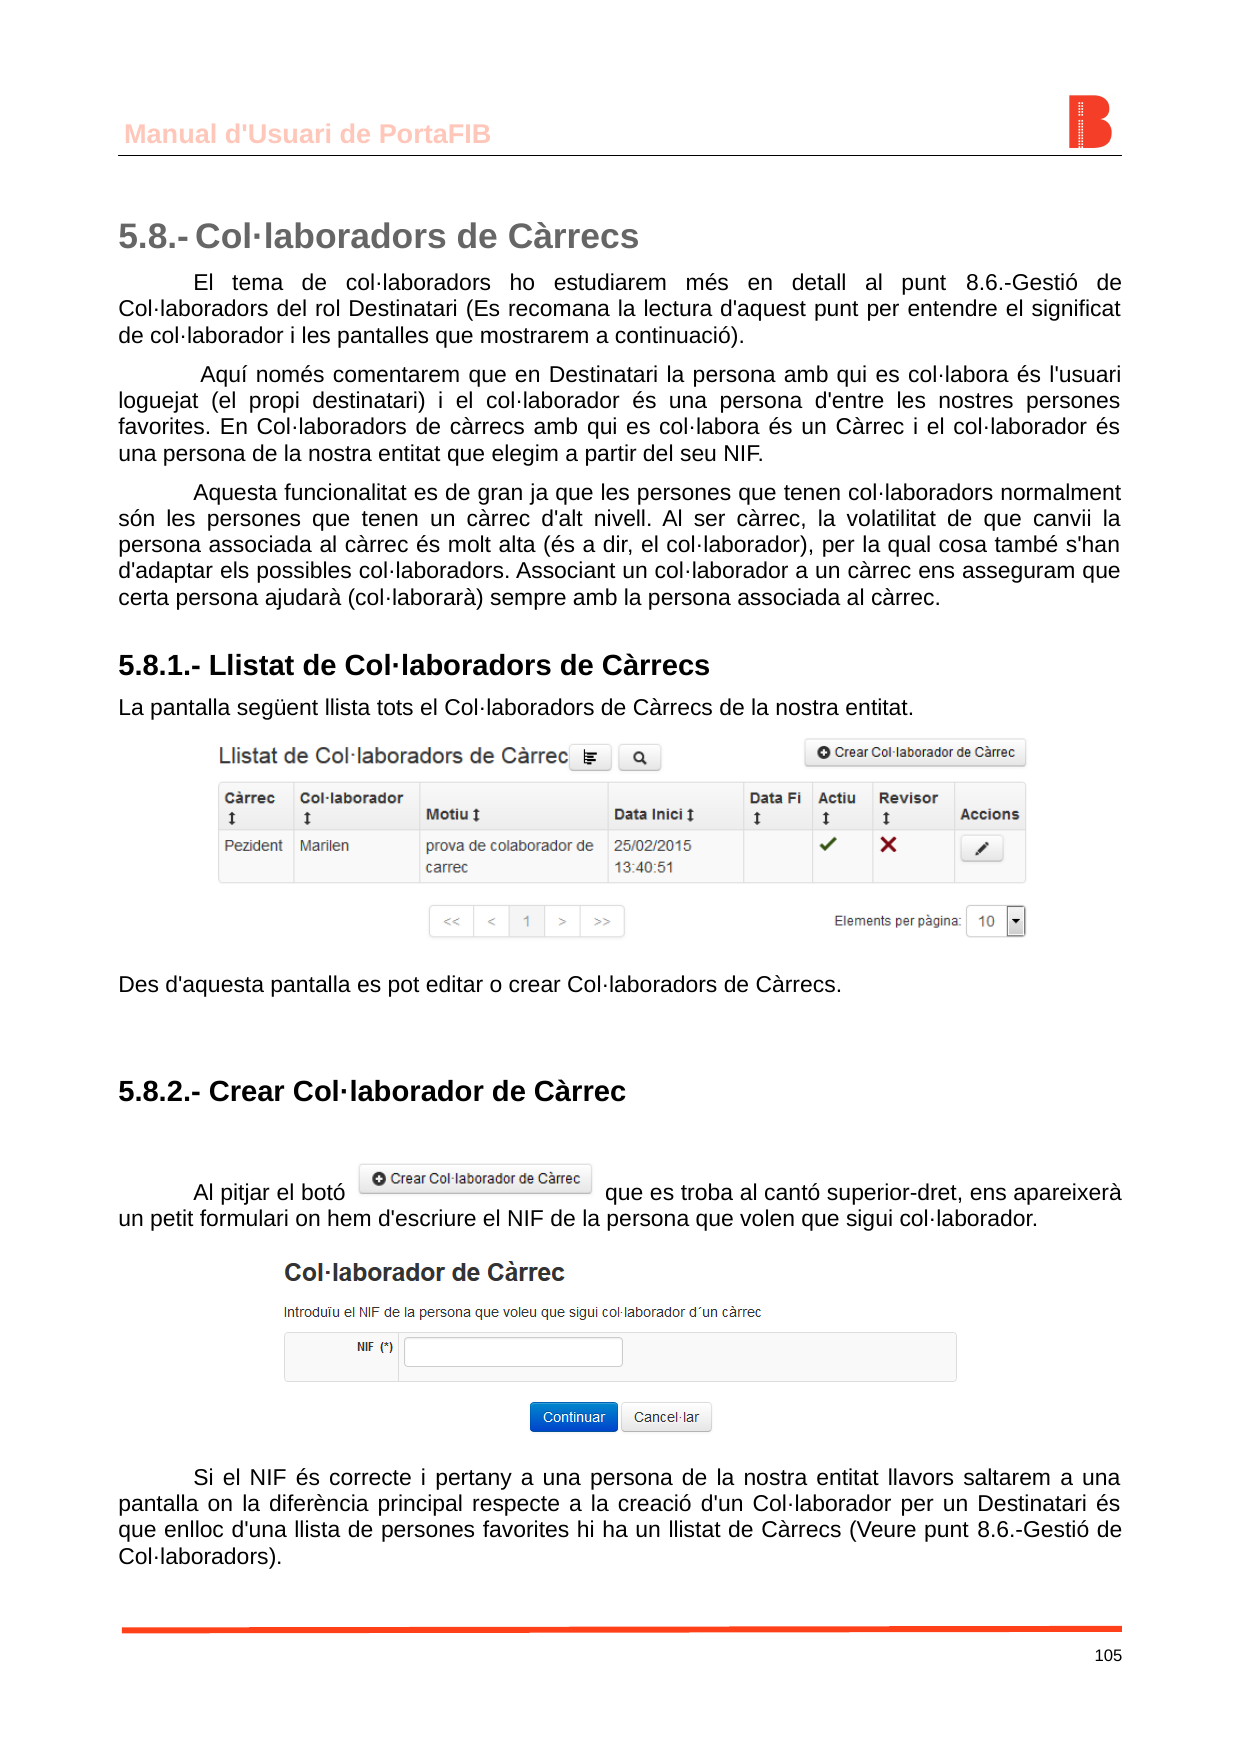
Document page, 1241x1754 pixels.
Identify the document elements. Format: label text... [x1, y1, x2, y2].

subtitle Col·laboradors de Càrrecs [118, 216, 1122, 256]
subtitle Llistat de Col·laboradors de Càrrecs [118, 648, 1122, 681]
picture [352, 1158, 599, 1201]
text Aquesta funcionalitat es de gran ja que les persones que tenen col·laboradors normalment són les persones que tenen un càrrec d'alt nivell. Al ser càrrec, la volatilitat de que canvii la persona associada al càrrec és molt alta (és a dir, el col·laborador), per la qual cosa també s'han d'adaptar els possibles col·laboradors. Associant un col·laborador a un càrrec ens asseguram que certa persona ajudarà (col·laborarà) sempre amb la persona associada al càrrec. [118, 478, 1122, 610]
text Al pitjar el botó que es troba al cantó superior-dret, ens apareixerà un petit formulari on hem d'escriure el NIF de la persona que volen que sigui col·laborador. [118, 1158, 1122, 1232]
picture [274, 1244, 966, 1451]
text La pantalla següent llista tots el Col·laboradors de Càrrecs de la nostra entitat. [118, 694, 1122, 720]
picture [1063, 94, 1117, 150]
text Des d'aquesta pantalla es pot editar o crear Col·laboradors de Càrrecs. [118, 971, 1122, 997]
text Si el NIF és correcte i pertany a una persona de la nostra entitat llavors saltarem a una pantalla on la diferència principal respecte a la creació d'un Col·laborador per un Destinatari és que enlloc d'una llista de persones favorites hi ha un llistat de Càrrecs (Veure punt 8.6Gestió de Col·laboradors). [118, 1463, 1122, 1569]
text El tema de col·laboradors ho estudiarem més en detall al punt 8.6Gestió de Col·laboradors del rol Destinatari (Es recomana la lectura d'aquest punt per entendre el significat de col·laborador i les pantalles que mostrarem a continuació). [118, 269, 1122, 348]
subtitle Crear Col·laborador de Càrrec [118, 1074, 1122, 1107]
picture [203, 732, 1037, 959]
text Aquí només comentarem que en Destinatari la persona amb qui es col·labora és l'usuari loguejat (el propi destinatari) i el col·laborador és una persona d'entre les nostres persones favorites. En Col·laboradors de càrrecs amb qui es col·labora és un Càrrec i el col·laborador és una persona de la nostra entitat que elegim a partir del seu NIF. [118, 361, 1122, 466]
